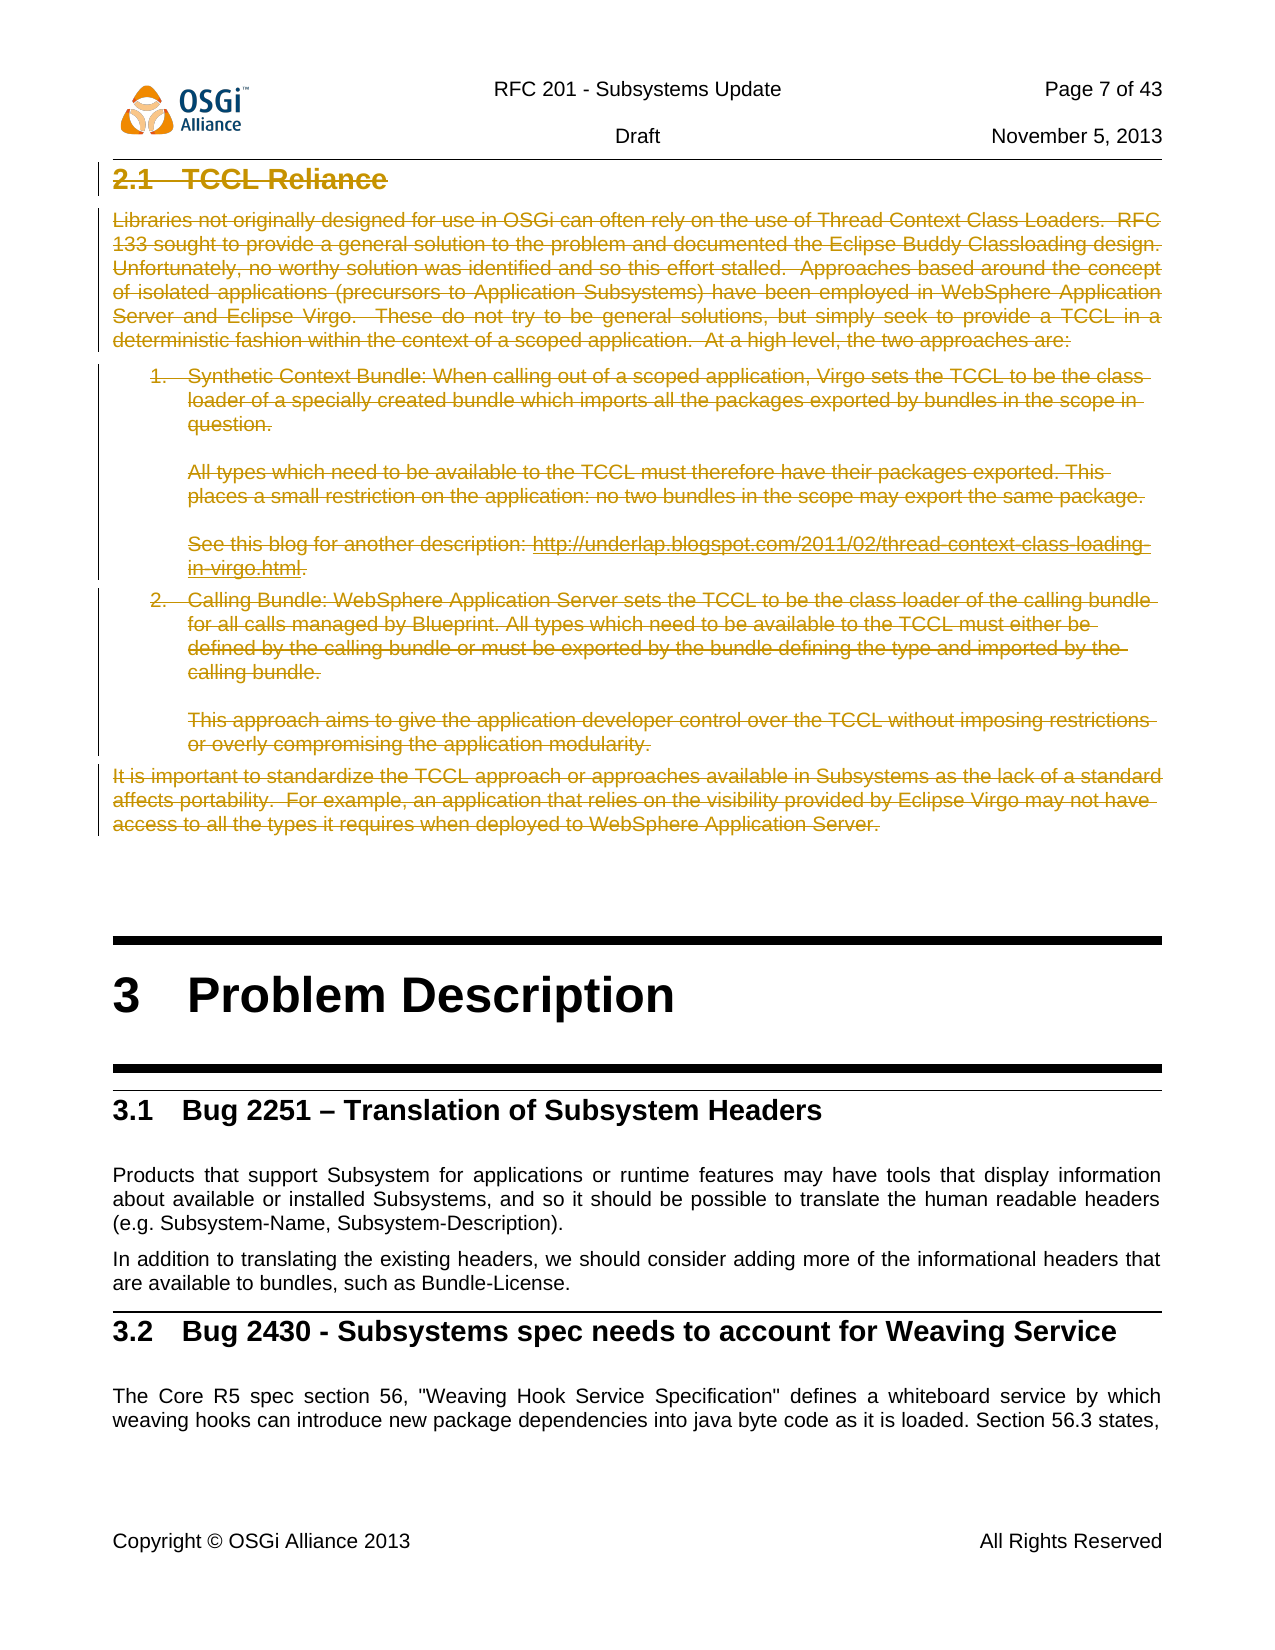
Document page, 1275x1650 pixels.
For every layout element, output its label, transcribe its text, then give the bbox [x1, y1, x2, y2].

text The Core R5 spec section 56, "Weaving Hook Service Specification" defines a whiteboard service by which weaving hooks can introduce new package dependencies into java byte code as it is loaded. Section 56.3 states, [112, 1384, 1162, 1432]
text Products that support Subsystem for applications or runtime features may have tools that display information about available or installed Subsystems, and so it should be possible to translate the human readable headers (e.g. Subsystem-Name, Subsystem-Description). [112, 1162, 1162, 1234]
subtitle Problem Description [112, 937, 1162, 1073]
text In addition to translating the existing headers, we should consider adding more of the informational headers that are available to bundles, such as Bundle-License. [112, 1247, 1162, 1295]
subtitle Bug 2251 – Translation of Subsystem Headers [112, 1091, 1162, 1126]
picture [113, 78, 257, 142]
subtitle Bug 2430 - Subsystems spec needs to account for Weaving Service [112, 1312, 1162, 1348]
